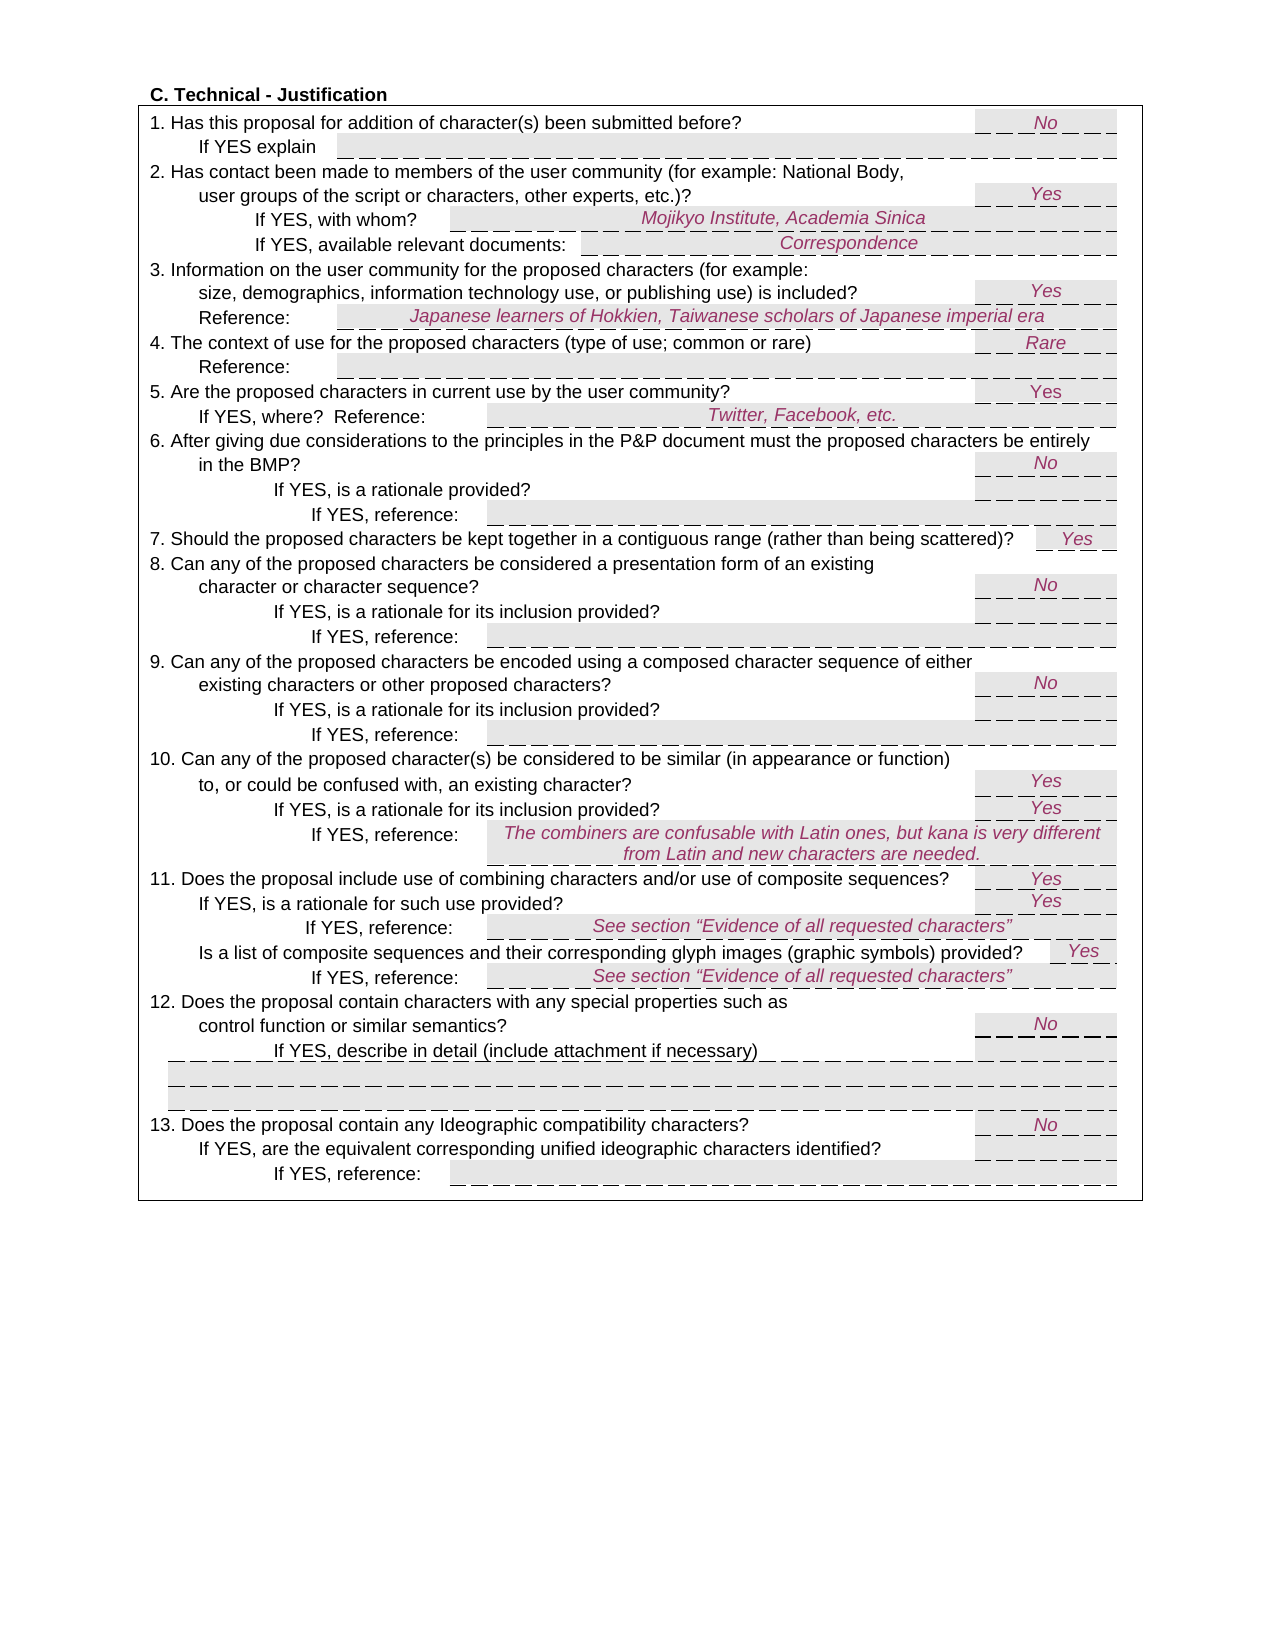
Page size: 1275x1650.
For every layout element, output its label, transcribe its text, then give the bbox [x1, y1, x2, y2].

table_cell Yes [975, 796, 1117, 820]
table_cell [168, 1086, 1117, 1110]
table_cell [337, 133, 1117, 158]
table_cell [1117, 963, 1142, 988]
table_cell If YES, is a rationale for its inclusion provided? [262, 696, 974, 720]
table_cell [1117, 500, 1142, 525]
table_cell [139, 403, 187, 427]
table_cell [1117, 403, 1142, 427]
table_cell See section “Evidence of all requested characters” [487, 963, 1117, 988]
table_cell 2. Has contact been made to members of the user community (for example: National Body, [139, 158, 1068, 182]
table_cell [487, 623, 1117, 647]
table_cell 10. Can any of the proposed character(s) be considered to be similar (in appearance or function) [139, 745, 1068, 770]
table_cell [1117, 865, 1142, 889]
table_cell 5. Are the proposed characters in current use by the user community? [139, 378, 974, 402]
table_cell [1117, 183, 1142, 206]
table_cell Correspondence [581, 231, 1117, 255]
table_cell Reference: [187, 353, 337, 378]
table_cell [1117, 378, 1142, 402]
table_cell [1117, 133, 1142, 158]
table_cell [1117, 820, 1142, 864]
table_cell If YES, is a rationale for such use provided? [187, 889, 974, 914]
table_cell Reference: [187, 304, 337, 328]
table_cell [1117, 1135, 1142, 1160]
table_cell If YES, are the equivalent corresponding unified ideographic characters identified? [187, 1135, 974, 1160]
table_cell 1. Has this proposal for addition of character(s) been submitted before? [139, 109, 974, 133]
table_cell Yes [975, 378, 1117, 402]
table_cell [980, 1185, 1117, 1199]
table_cell Twitter, Facebook, etc. [487, 403, 1117, 427]
table_cell in the BMP? [187, 452, 974, 476]
table_cell Rare [975, 329, 1117, 353]
text C. Technical - Justification [150, 83, 1125, 105]
table_cell [1068, 158, 1117, 182]
table_cell [139, 183, 187, 206]
table_cell [139, 231, 243, 255]
table_cell [139, 574, 187, 598]
table_cell [139, 1086, 168, 1110]
table_cell If YES, reference: [294, 914, 487, 939]
table_cell [1117, 1185, 1142, 1199]
table_cell If YES, where? Reference: [187, 403, 487, 427]
table_cell [1117, 574, 1142, 598]
table_cell [1117, 476, 1142, 500]
table_cell If YES, reference: [300, 720, 487, 745]
table_cell existing characters or other proposed characters? [187, 672, 974, 696]
table_cell [168, 1061, 1117, 1086]
table_cell [139, 476, 262, 500]
table_cell [975, 598, 1117, 623]
table_cell [1117, 1086, 1142, 1110]
table_cell 9. Can any of the proposed characters be encoded using a composed character sequence of either [139, 647, 1117, 672]
table_cell [139, 1135, 187, 1160]
table_cell 3. Information on the user community for the proposed characters (for example: [139, 255, 1068, 280]
table_cell 4. The context of use for the proposed characters (type of use; common or rare) [139, 329, 974, 353]
table_cell [1117, 109, 1142, 133]
table_cell to, or could be confused with, an existing character? [187, 770, 974, 796]
table_cell [1117, 1061, 1142, 1086]
table_cell [1117, 353, 1142, 378]
table_cell [1117, 525, 1142, 549]
table_cell If YES, reference: [262, 1160, 449, 1184]
table_cell [1117, 623, 1142, 647]
table_cell Yes [1036, 525, 1117, 549]
table_cell [139, 1185, 980, 1199]
table_cell [139, 1061, 168, 1086]
table_cell [1117, 255, 1142, 280]
table_cell [139, 939, 187, 963]
table_cell Yes [975, 889, 1117, 914]
table_cell [139, 133, 187, 158]
table_cell [487, 500, 1117, 525]
table_cell [1117, 1013, 1142, 1036]
table_cell No [975, 109, 1117, 133]
table_cell [139, 353, 187, 378]
table_cell Yes [975, 770, 1117, 796]
table_cell 8. Can any of the proposed characters be considered a presentation form of an existing [139, 550, 974, 574]
table_cell [975, 1135, 1117, 1160]
table_cell size, demographics, information technology use, or publishing use) is included? [187, 280, 974, 304]
table_cell [139, 820, 299, 864]
table_cell [1117, 280, 1142, 304]
table_cell No [975, 452, 1117, 476]
table_cell [139, 914, 294, 939]
table_cell [1068, 988, 1117, 1013]
table_cell user groups of the script or characters, other experts, etc.)? [187, 183, 974, 206]
table_cell The combiners are confusable with Latin ones, but kana is very different from Latin and new characters are needed. [487, 820, 1117, 864]
table_cell [139, 720, 299, 745]
table_cell [139, 206, 243, 231]
table_cell [337, 353, 1117, 378]
table_cell [1117, 914, 1142, 939]
table_cell 13. Does the proposal contain any Ideographic compatibility characters? [139, 1110, 974, 1135]
table_cell [139, 452, 187, 476]
table_cell [1117, 1110, 1142, 1135]
table_cell [1117, 329, 1142, 353]
table_cell [139, 889, 187, 914]
table_cell [139, 304, 187, 328]
table_cell [139, 1013, 187, 1036]
table_cell [975, 1036, 1117, 1061]
table_cell [1117, 452, 1142, 476]
table_cell [1117, 939, 1142, 963]
table_cell Japanese learners of Hokkien, Taiwanese scholars of Japanese imperial era [337, 304, 1117, 328]
table_cell [139, 963, 299, 988]
table_cell Yes [975, 280, 1117, 304]
table_cell Yes [1050, 939, 1117, 963]
table_cell [1117, 672, 1142, 696]
table_cell [1117, 598, 1142, 623]
table_cell [139, 696, 262, 720]
table_cell No [975, 1110, 1117, 1135]
table_cell [139, 1036, 262, 1061]
table_cell Yes [975, 183, 1117, 206]
table_cell No [975, 1013, 1117, 1036]
table_cell [139, 796, 262, 820]
table_cell [975, 476, 1117, 500]
table_cell [1117, 158, 1142, 182]
table_cell [139, 598, 262, 623]
table_cell [975, 696, 1117, 720]
table_cell 6. After giving due considerations to the principles in the P&P document must the proposed characters be entirely [139, 427, 1117, 452]
table_cell [975, 550, 1117, 574]
table_cell [1117, 1160, 1142, 1184]
table_cell Yes [975, 865, 1117, 889]
table_cell [1117, 1036, 1142, 1061]
table_cell [1117, 304, 1142, 328]
table_cell If YES, is a rationale for its inclusion provided? [262, 796, 974, 820]
table_cell [139, 500, 299, 525]
table_cell If YES, reference: [300, 820, 487, 864]
table_cell [139, 280, 187, 304]
table_cell If YES, reference: [300, 623, 487, 647]
table_cell [1068, 745, 1117, 770]
table_cell [487, 720, 1117, 745]
table_cell [1117, 988, 1142, 1013]
table_cell Is a list of composite sequences and their corresponding glyph images (graphic symbols) provided? [187, 939, 1049, 963]
table_cell [139, 672, 187, 696]
table_cell [139, 623, 299, 647]
table_cell If YES, reference: [300, 963, 487, 988]
table_cell [1117, 745, 1142, 770]
table_cell 11. Does the proposal include use of combining characters and/or use of composite sequences? [139, 865, 974, 889]
table_cell 12. Does the proposal contain characters with any special properties such as [139, 988, 1068, 1013]
table_cell [1117, 770, 1142, 796]
table_cell If YES, reference: [300, 500, 487, 525]
table_cell [1117, 647, 1142, 672]
table_cell See section “Evidence of all requested characters” [487, 914, 1117, 939]
table_cell If YES, describe in detail (include attachment if necessary) [262, 1036, 974, 1061]
table_cell If YES, with whom? [243, 206, 449, 231]
table_cell [139, 1160, 262, 1184]
table_cell If YES explain [187, 133, 337, 158]
table_cell control function or similar semantics? [187, 1013, 974, 1036]
table_cell If YES, is a rationale for its inclusion provided? [262, 598, 974, 623]
table_cell [1117, 696, 1142, 720]
table_cell [1117, 550, 1142, 574]
table_cell [139, 770, 187, 796]
table_cell [1117, 231, 1142, 255]
table_cell [450, 1160, 1117, 1184]
table_cell If YES, is a rationale provided? [262, 476, 974, 500]
table_cell [1068, 255, 1117, 280]
table_cell character or character sequence? [187, 574, 974, 598]
table_cell [1117, 796, 1142, 820]
table_cell [1117, 889, 1142, 914]
table_cell No [975, 672, 1117, 696]
table_cell [1117, 427, 1142, 452]
table_cell Mojikyo Institute, Academia Sinica [450, 206, 1117, 231]
table_cell [1117, 720, 1142, 745]
table_cell No [975, 574, 1117, 598]
table_cell [1117, 206, 1142, 231]
table_cell 7. Should the proposed characters be kept together in a contiguous range (rather than being scattered)? [139, 525, 1036, 549]
table_cell If YES, available relevant documents: [243, 231, 581, 255]
